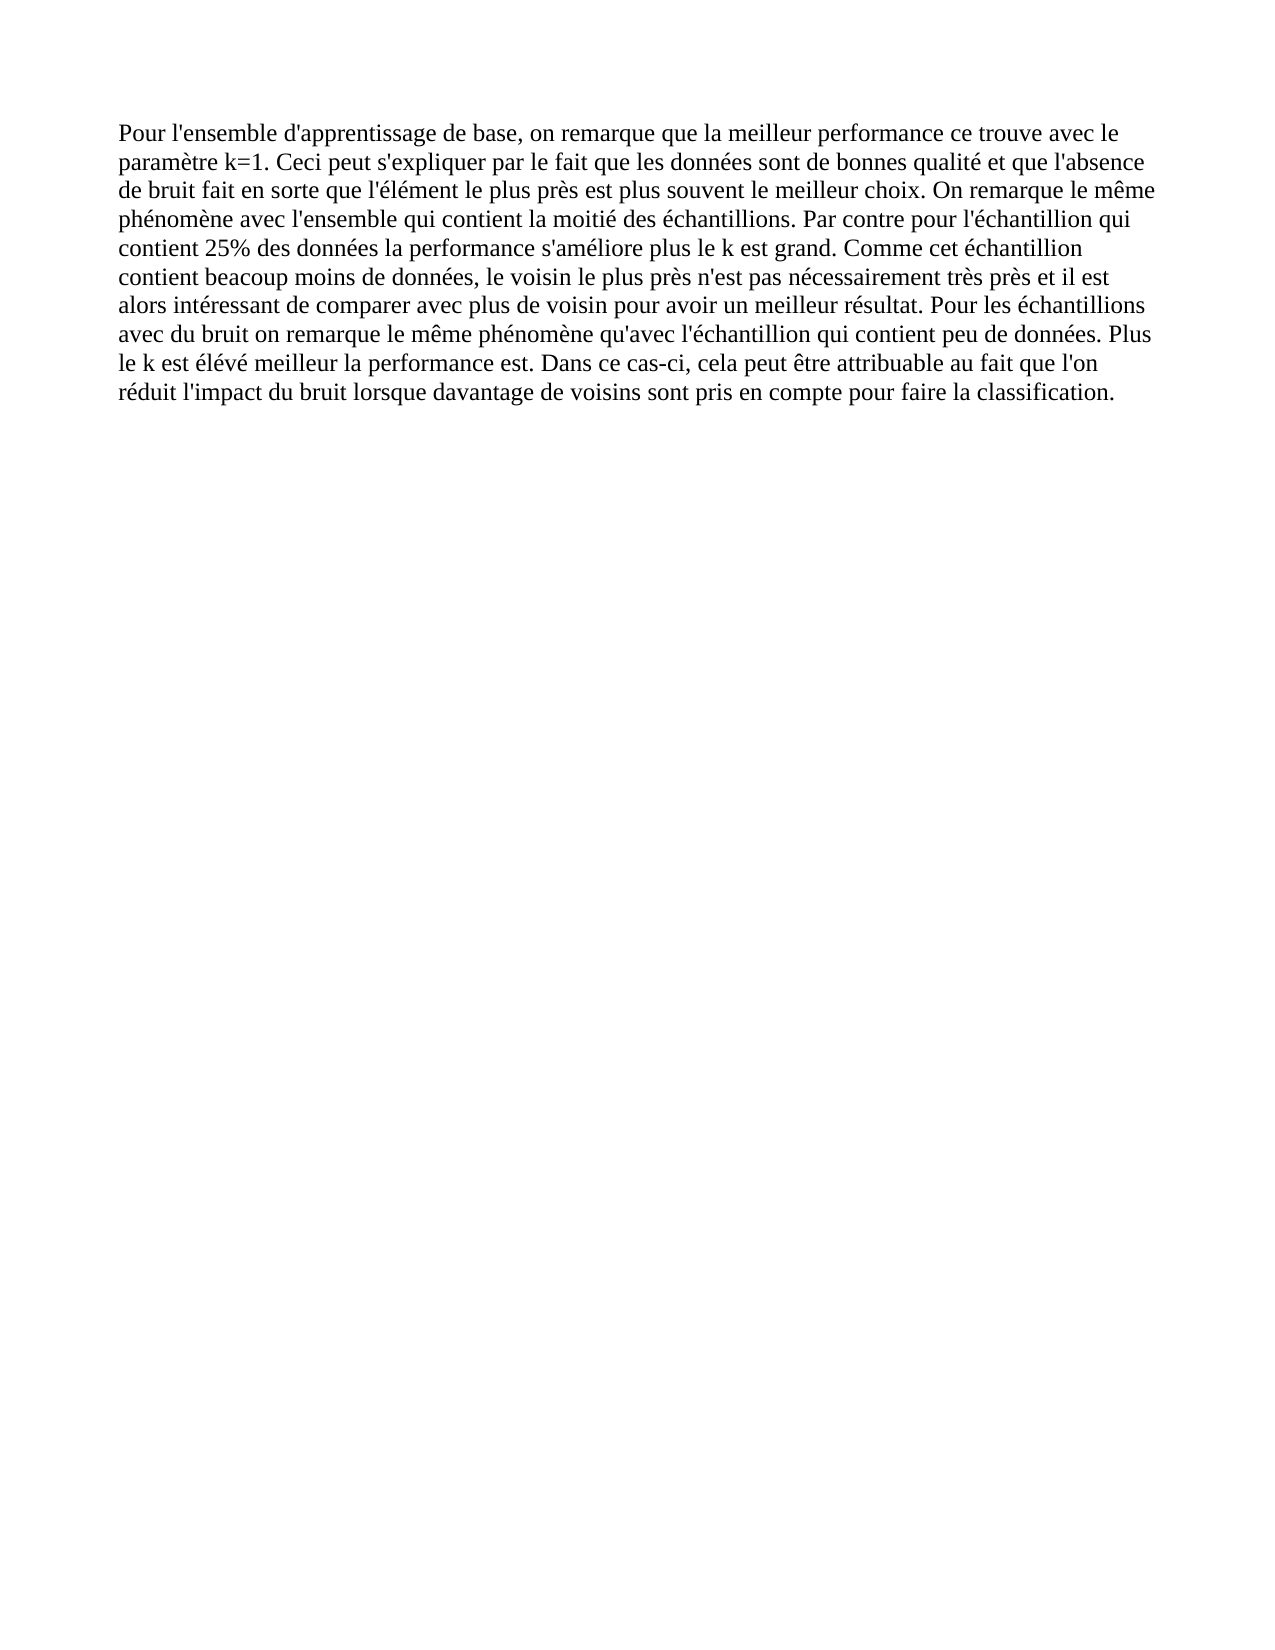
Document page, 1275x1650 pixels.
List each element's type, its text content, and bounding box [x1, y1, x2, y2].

text Pour l'ensemble d'apprentissage de base, on remarque que la meilleur performance ce trouve avec le paramètre k=1. Ceci peut s'expliquer par le fait que les données sont de bonnes qualité et que l'absence de bruit fait en sorte que l'élément le plus près est plus souvent le meilleur choix. On remarque le même phénomène avec l'ensemble qui contient la moitié des échantillions. Par contre pour l'échantillion qui contient 25% des données la performance s'améliore plus le k est grand. Comme cet échantillion contient beacoup moins de données, le voisin le plus près n'est pas nécessairement très près et il est alors intéressant de comparer avec plus de voisin pour avoir un meilleur résultat. Pour les échantillions avec du bruit on remarque le même phénomène qu'avec l'échantillion qui contient peu de données. Plus le k est élévé meilleur la performance est. Dans ce cas-ci, cela peut être attribuable au fait que l'on réduit l'impact du bruit lorsque davantage de voisins sont pris en compte pour faire la classification. [118, 118, 1157, 406]
